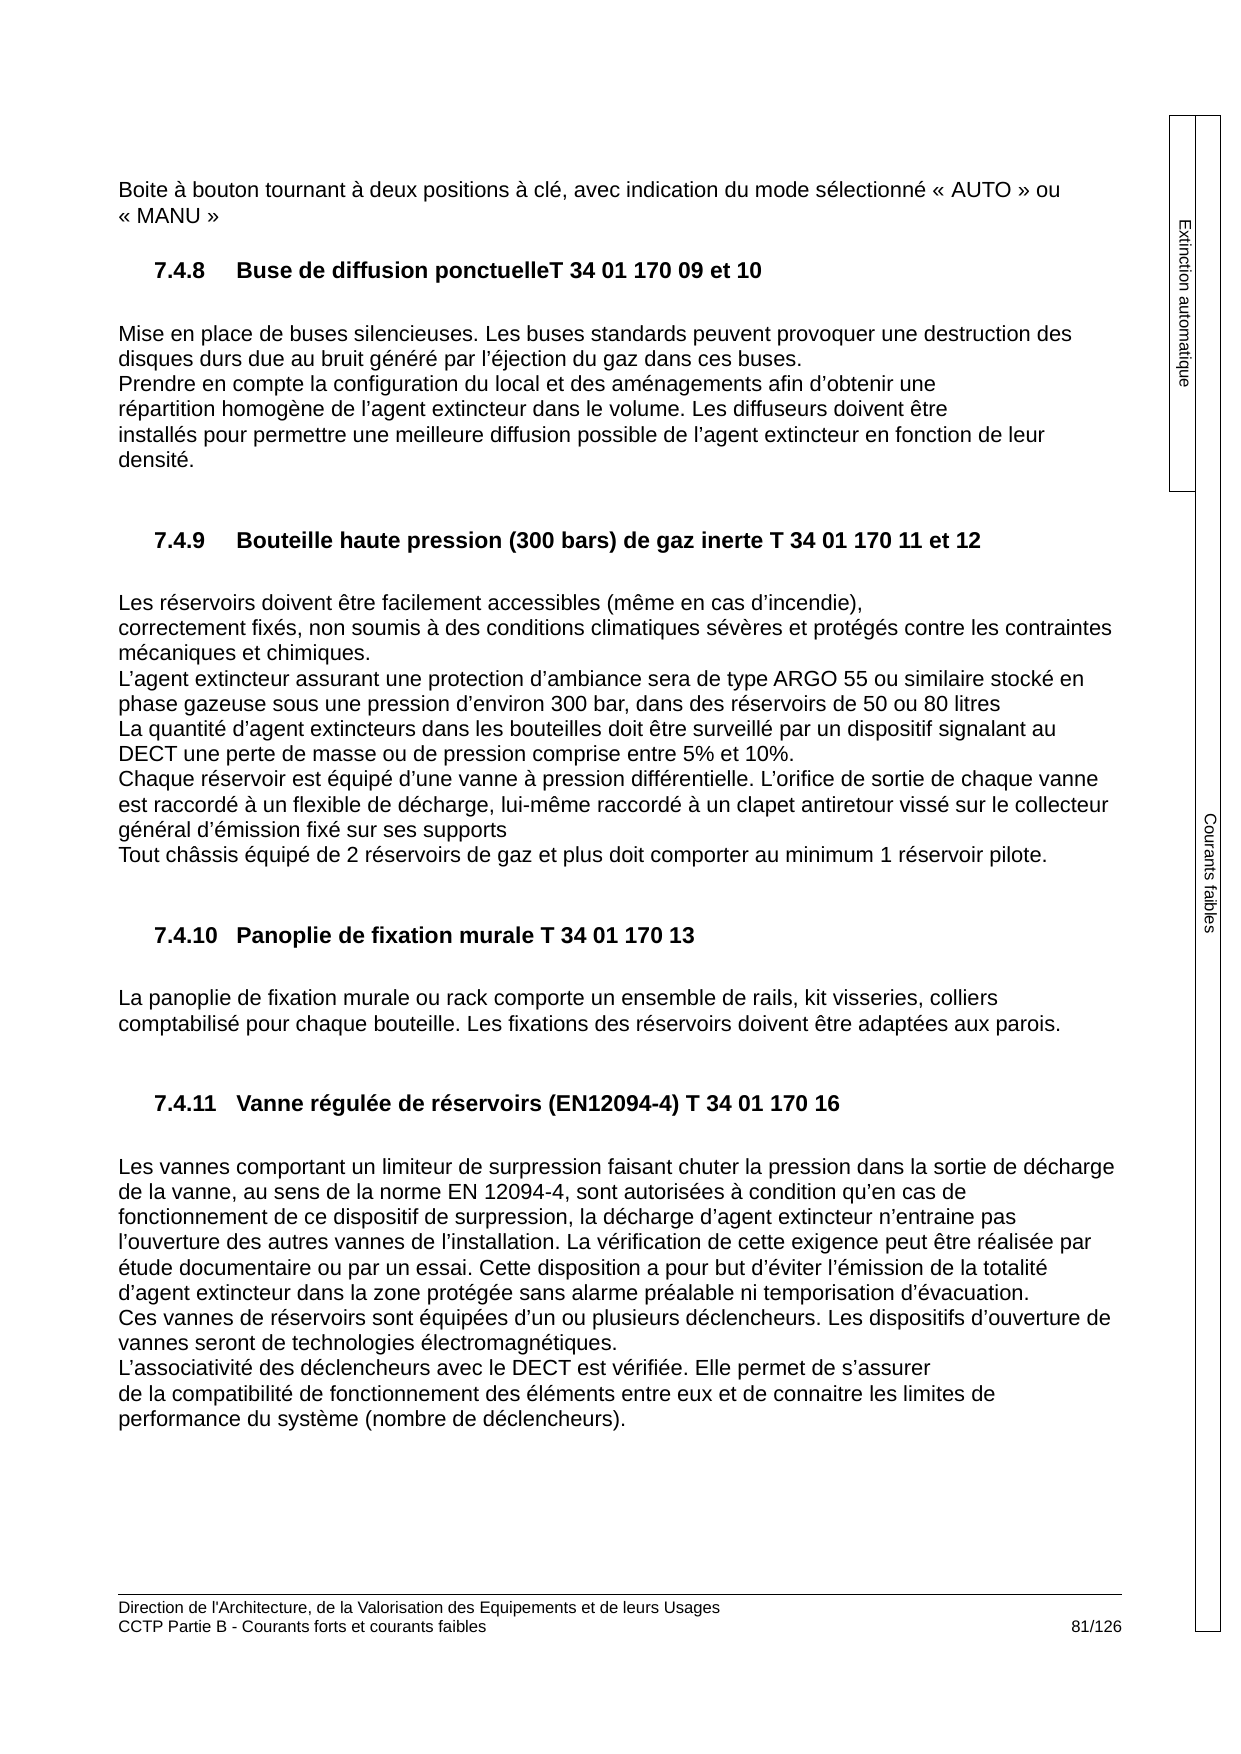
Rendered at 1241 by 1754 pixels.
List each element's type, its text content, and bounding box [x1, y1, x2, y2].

text Les réservoirs doivent être facilement accessibles (même en cas d’incendie), [118, 590, 1122, 615]
text répartition homogène de l’agent extincteur dans le volume. Les diffuseurs doivent être [118, 396, 1122, 421]
text Boite à bouton tournant à deux positions à clé, avec indication du mode sélectionné « AUTO » ou « MANU » [118, 177, 1122, 228]
text La panoplie de fixation murale ou rack comporte un ensemble de rails, kit visseries, colliers comptabilisé pour chaque bouteille. Les fixations des réservoirs doivent être adaptées aux parois. [118, 985, 1122, 1036]
text L’associativité des déclencheurs avec le DECT est vérifiée. Elle permet de s’assurer [118, 1355, 1122, 1381]
text Chaque réservoir est équipé d’une vanne à pression différentielle. L’orifice de sortie de chaque vanne est raccordé à un flexible de décharge, lui-même raccordé à un clapet antiretour vissé sur le collecteur général d’émission fixé sur ses supports [118, 766, 1122, 842]
text Mise en place de buses silencieuses. Les buses standards peuvent provoquer une destruction des disques durs due au bruit généré par l’éjection du gaz dans ces buses. [118, 321, 1122, 371]
text La quantité d’agent extincteurs dans les bouteilles doit être surveillé par un dispositif signalant au DECT une perte de masse ou de pression comprise entre 5% et 10%. [118, 716, 1122, 766]
text Tout châssis équipé de 2 réservoirs de gaz et plus doit comporter au minimum 1 réservoir pilote. [118, 842, 1122, 867]
subtitle Buse de diffusion ponctuelleT 34 01 170 09 et 10 [118, 257, 1122, 284]
text L’agent extincteur assurant une protection d’ambiance sera de type ARGO 55 ou similaire stocké en phase gazeuse sous une pression d’environ 300 bar, dans des réservoirs de 50 ou 80 litres [118, 666, 1122, 716]
text Ces vannes de réservoirs sont équipées d’un ou plusieurs déclencheurs. Les dispositifs d’ouverture de vannes seront de technologies électromagnétiques. [118, 1305, 1122, 1355]
text de la compatibilité de fonctionnement des éléments entre eux et de connaitre les limites de performance du système (nombre de déclencheurs). [118, 1381, 1122, 1431]
subtitle Panoplie de fixation murale T 34 01 170 13 [118, 922, 1122, 948]
text correctement fixés, non soumis à des conditions climatiques sévères et protégés contre les contraintes mécaniques et chimiques. [118, 615, 1122, 666]
subtitle Bouteille haute pression (300 bars) de gaz inerte T 34 01 170 11 et 12 [118, 527, 1122, 553]
text installés pour permettre une meilleure diffusion possible de l’agent extincteur en fonction de leur densité. [118, 421, 1122, 472]
text Les vannes comportant un limiteur de surpression faisant chuter la pression dans la sortie de décharge de la vanne, au sens de la norme EN 12094-4, sont autorisées à condition qu’en cas de fonctionnement de ce dispositif de surpression, la décharge d’agent extincteur n’entraine pas l’ouverture des autres vannes de l’installation. La vérification de cette exigence peut être réalisée par étude documentaire ou par un essai. Cette disposition a pour but d’éviter l’émission de la totalité d’agent extincteur dans la zone protégée sans alarme préalable ni temporisation d’évacuation. [118, 1154, 1122, 1305]
subtitle Vanne régulée de réservoirs (EN12094-4) T 34 01 170 16 [118, 1090, 1122, 1117]
text Prendre en compte la configuration du local et des aménagements afin d’obtenir une [118, 371, 1122, 396]
